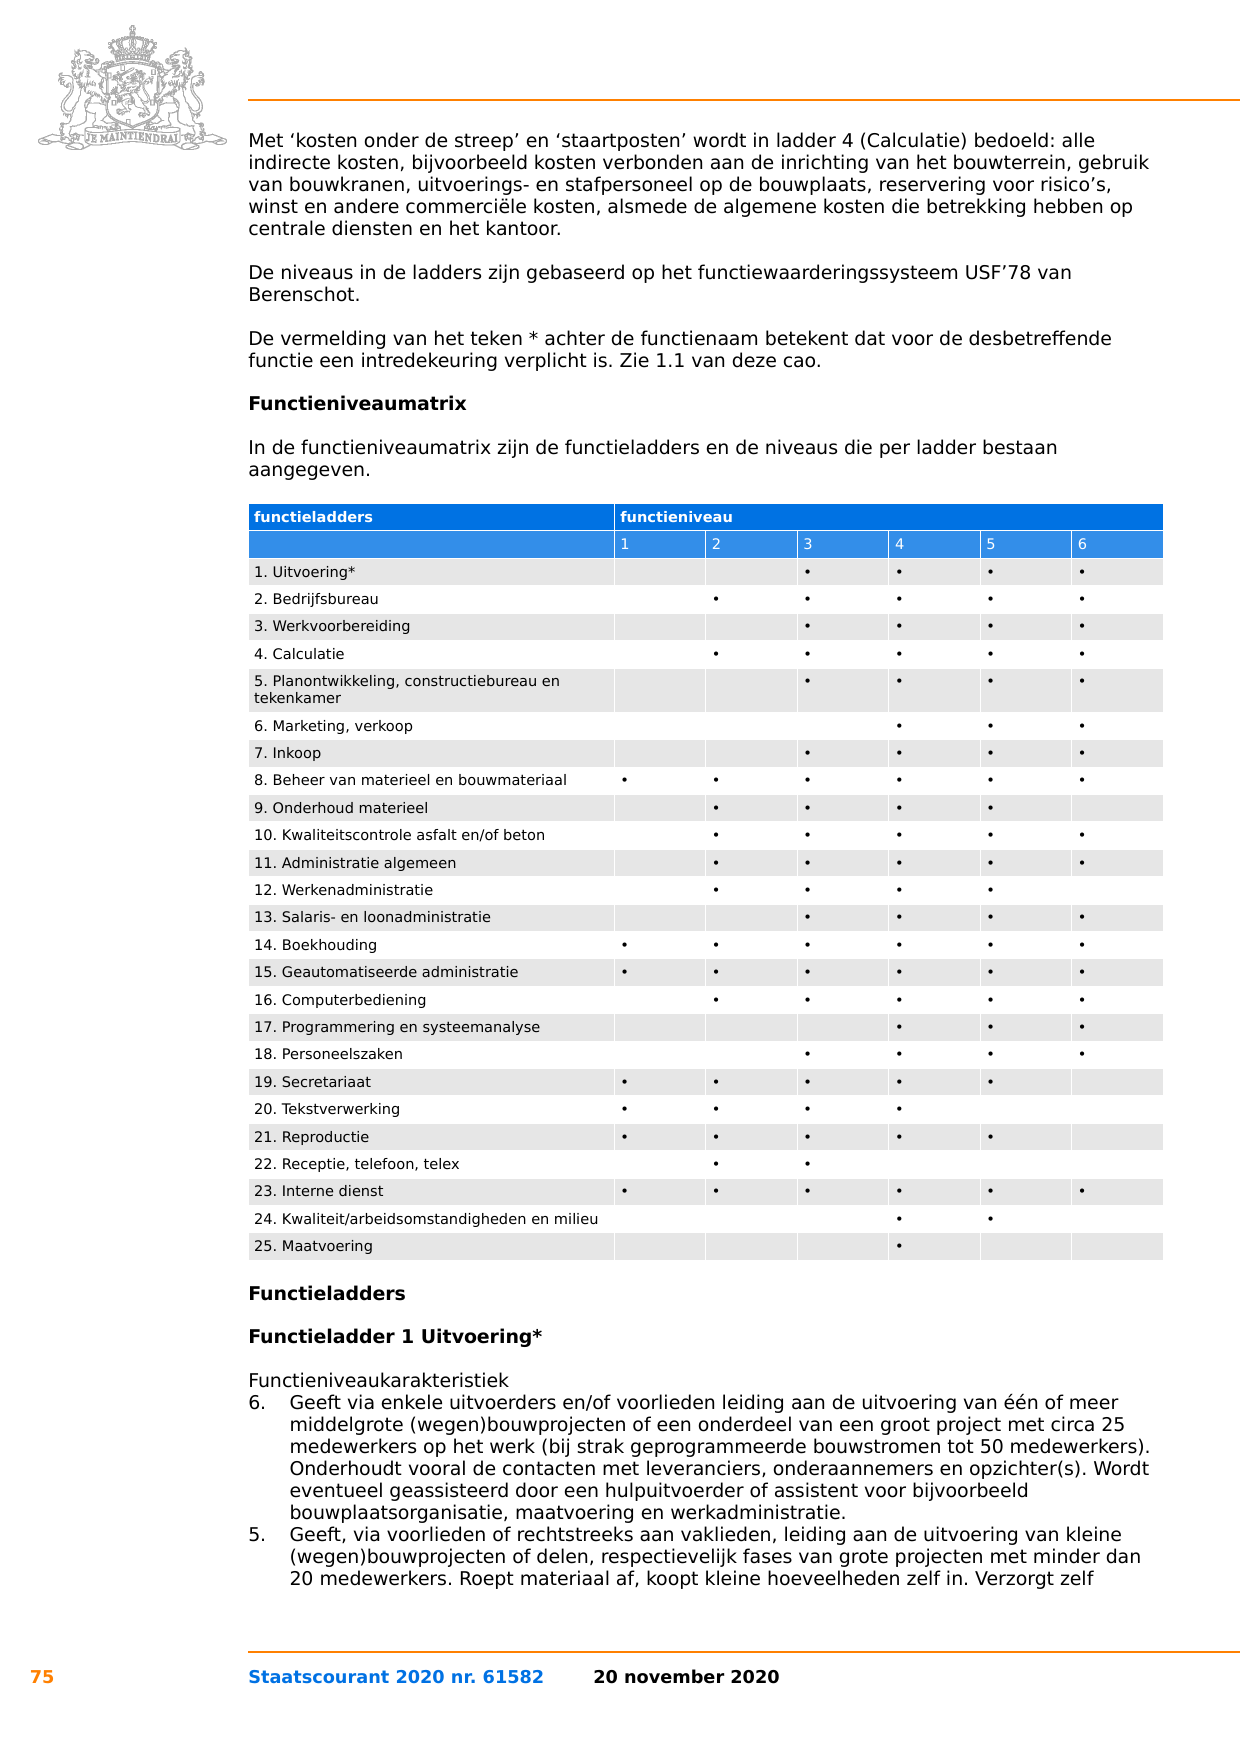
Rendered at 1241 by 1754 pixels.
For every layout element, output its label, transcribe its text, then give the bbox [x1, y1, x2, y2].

table_cell • [615, 1124, 705, 1150]
table_cell 15. Geautomatiseerde administratie [249, 959, 614, 986]
table_cell • [798, 877, 888, 903]
table_cell [706, 1233, 797, 1260]
table_cell 18. Personeelszaken [249, 1042, 614, 1068]
table_cell • [798, 740, 888, 767]
table_cell • [889, 740, 980, 767]
table_cell 12. Werkenadministratie [249, 877, 614, 903]
table_cell [706, 614, 797, 640]
table_cell • [889, 877, 980, 903]
text Met ‘kosten onder de streep’ en ‘staartposten’ wordt in ladder 4 (Calculatie) bedoeld: alle indirecte kosten, bijvoorbeeld kosten verbonden aan de inrichting van het bouwterrein, gebruik van bouwkranen, uitvoerings- en stafpersoneel op de bouwplaats, reservering voor risico’s, winst en andere commerciële kosten, alsmede de algemene kosten die betrekking hebben op centrale diensten en het kantoor. [248, 130, 1163, 240]
table_cell 5. Planontwikkeling, constructiebureau en tekenkamer [249, 669, 614, 712]
table_cell 16. Computerbediening [249, 987, 614, 1013]
table_cell • [706, 586, 797, 613]
table_cell [981, 1233, 1071, 1260]
table_cell [1072, 877, 1163, 903]
table_cell • [889, 932, 980, 958]
table_cell 4 [889, 531, 980, 558]
table_cell [1072, 1233, 1163, 1260]
table_cell • [798, 1042, 888, 1068]
table_cell • [1072, 1042, 1163, 1068]
table_cell • [1072, 959, 1163, 986]
table_cell 1. Uitvoering* [249, 559, 614, 585]
table_cell • [1072, 768, 1163, 794]
table_cell [798, 1233, 888, 1260]
text In de functieniveaumatrix zijn de functieladders en de niveaus die per ladder bestaan aangegeven. [248, 437, 1163, 481]
table_cell • [798, 1151, 888, 1177]
table_cell 19. Secretariaat [249, 1069, 614, 1095]
table_cell • [981, 850, 1071, 876]
table_cell • [889, 559, 980, 585]
table_cell • [889, 1233, 980, 1260]
table_cell • [889, 1096, 980, 1123]
table_cell [1072, 1069, 1163, 1095]
table_cell 20. Tekstverwerking [249, 1096, 614, 1123]
table_cell [706, 905, 797, 931]
table_cell [615, 1206, 705, 1232]
table_cell • [889, 823, 980, 849]
table_cell • [1072, 614, 1163, 640]
table_cell • [1072, 905, 1163, 931]
table_cell • [889, 1206, 980, 1232]
table_cell • [706, 1179, 797, 1205]
table_cell • [889, 586, 980, 613]
table_cell • [798, 641, 888, 667]
table_cell 17. Programmering en systeemanalyse [249, 1014, 614, 1041]
table_cell [615, 987, 705, 1013]
table_cell • [889, 795, 980, 821]
table_cell 13. Salaris- en loonadministratie [249, 905, 614, 931]
table_cell • [615, 768, 705, 794]
table_cell • [798, 1179, 888, 1205]
table_cell [615, 669, 705, 712]
table_cell [981, 1151, 1071, 1177]
table_cell [615, 850, 705, 876]
table_cell • [889, 669, 980, 712]
table_cell • [706, 1096, 797, 1123]
table_cell • [615, 932, 705, 958]
table_cell • [889, 713, 980, 739]
text De vermelding van het teken * achter de functienaam betekent dat voor de desbetreffende functie een intredekeuring verplicht is. Zie 1.1 van deze cao. [248, 327, 1163, 371]
table_cell 21. Reproductie [249, 1124, 614, 1150]
table_cell • [889, 1014, 980, 1041]
table_cell • [981, 959, 1071, 986]
table_cell 25. Maatvoering [249, 1233, 614, 1260]
table_cell [706, 713, 797, 739]
table_cell [615, 641, 705, 667]
table_cell [798, 1206, 888, 1232]
table_cell • [981, 823, 1071, 849]
table_cell • [798, 932, 888, 958]
table_cell • [706, 768, 797, 794]
table_cell • [615, 1179, 705, 1205]
text Functieladders [248, 1283, 1163, 1304]
table_cell • [798, 669, 888, 712]
table_cell 4. Calculatie [249, 641, 614, 667]
table_cell [706, 669, 797, 712]
table_cell [889, 1151, 980, 1177]
table_cell • [798, 959, 888, 986]
table_cell [615, 905, 705, 931]
table_cell • [981, 669, 1071, 712]
table_header functieladders [249, 504, 614, 530]
table_cell • [706, 795, 797, 821]
table_cell • [798, 1096, 888, 1123]
table_cell • [706, 1124, 797, 1150]
table_cell • [981, 641, 1071, 667]
table_cell [615, 1233, 705, 1260]
table_cell • [1072, 987, 1163, 1013]
table_cell [706, 1206, 797, 1232]
text 6. Geeft via enkele uitvoerders en/of voorlieden leiding aan de uitvoering van één of meer middelgrote (wegen)bouwprojecten of een onderdeel van een groot project met circa 25 medewerkers op het werk (bij strak geprogrammeerde bouwstromen tot 50 medewerkers). Onderhoudt vooral de contacten met leveranciers, onderaannemers en opzichter(s). Wordt eventueel geassisteerd door een hulpuitvoerder of assistent voor bijvoorbeeld bouwplaatsorganisatie, maatvoering en werkadministratie. [248, 1392, 1163, 1524]
table_cell • [798, 614, 888, 640]
text Functieniveaukarakteristiek [248, 1370, 1163, 1392]
table_cell [615, 823, 705, 849]
text Functieladder 1 Uitvoering* [248, 1326, 1163, 1348]
table_cell • [1072, 823, 1163, 849]
table_cell [615, 877, 705, 903]
table_cell • [981, 987, 1071, 1013]
table_cell • [615, 959, 705, 986]
table_cell • [706, 823, 797, 849]
table_cell • [981, 877, 1071, 903]
table_cell • [706, 987, 797, 1013]
table_cell • [798, 850, 888, 876]
table_cell 7. Inkoop [249, 740, 614, 767]
table_cell [1072, 1096, 1163, 1123]
table_cell • [706, 641, 797, 667]
table_cell • [889, 987, 980, 1013]
table_cell • [1072, 559, 1163, 585]
table_cell 5 [981, 531, 1071, 558]
table_cell • [1072, 740, 1163, 767]
table_cell • [1072, 641, 1163, 667]
table_cell [706, 1014, 797, 1041]
table_cell • [981, 768, 1071, 794]
table_cell • [889, 959, 980, 986]
table_cell • [981, 1206, 1071, 1232]
table_cell [615, 614, 705, 640]
table_cell • [1072, 932, 1163, 958]
table_cell • [706, 877, 797, 903]
table_cell 3. Werkvoorbereiding [249, 614, 614, 640]
table_cell • [889, 641, 980, 667]
table_cell 8. Beheer van materieel en bouwmateriaal [249, 768, 614, 794]
table_cell • [889, 768, 980, 794]
table_cell 10. Kwaliteitscontrole asfalt en/of beton [249, 823, 614, 849]
table_cell • [706, 932, 797, 958]
table_cell • [889, 1179, 980, 1205]
table_cell • [981, 932, 1071, 958]
table_cell 22. Receptie, telefoon, telex [249, 1151, 614, 1177]
table_cell [615, 559, 705, 585]
table_cell [1072, 795, 1163, 821]
table_cell • [981, 740, 1071, 767]
table_cell [249, 531, 614, 558]
table_cell • [1072, 850, 1163, 876]
table_cell • [1072, 713, 1163, 739]
table_cell • [706, 959, 797, 986]
table_cell • [981, 1014, 1071, 1041]
table_cell [615, 1151, 705, 1177]
table_cell • [981, 586, 1071, 613]
table_cell • [798, 768, 888, 794]
table_cell • [798, 795, 888, 821]
table_cell [1072, 1124, 1163, 1150]
table_cell • [889, 850, 980, 876]
table_cell [615, 1014, 705, 1041]
table_cell • [889, 614, 980, 640]
table_cell [615, 740, 705, 767]
table_cell [615, 795, 705, 821]
table_cell [1072, 1206, 1163, 1232]
table_cell • [798, 905, 888, 931]
table_cell 2. Bedrijfsbureau [249, 586, 614, 613]
table_cell [706, 740, 797, 767]
table_cell • [981, 1179, 1071, 1205]
table_cell 6 [1072, 531, 1163, 558]
table_cell • [706, 850, 797, 876]
table_cell • [981, 713, 1071, 739]
table_cell 24. Kwaliteit/arbeidsomstandigheden en milieu [249, 1206, 614, 1232]
table_cell [798, 1014, 888, 1041]
picture [38, 25, 227, 150]
table_cell 9. Onderhoud materieel [249, 795, 614, 821]
table_cell • [615, 1096, 705, 1123]
table_cell • [889, 1069, 980, 1095]
table_cell 2 [706, 531, 797, 558]
table_header functieniveau [615, 504, 1163, 530]
table_cell [706, 1042, 797, 1068]
table_cell • [1072, 1179, 1163, 1205]
table_cell 11. Administratie algemeen [249, 850, 614, 876]
table_cell 1 [615, 531, 705, 558]
table_cell [615, 586, 705, 613]
table_cell • [981, 905, 1071, 931]
table_cell • [889, 1124, 980, 1150]
table_cell 14. Boekhouding [249, 932, 614, 958]
table_cell • [981, 1069, 1071, 1095]
table_cell • [889, 905, 980, 931]
table_cell [615, 713, 705, 739]
table_cell 3 [798, 531, 888, 558]
table_cell [981, 1096, 1071, 1123]
table_cell • [798, 559, 888, 585]
table_cell • [981, 559, 1071, 585]
table_cell • [798, 1069, 888, 1095]
table_cell [798, 713, 888, 739]
text Functieniveaumatrix [248, 393, 1163, 415]
text 5. Geeft, via voorlieden of rechtstreeks aan vaklieden, leiding aan de uitvoering van kleine (wegen)bouwprojecten of delen, respectievelijk fases van grote projecten met minder dan 20 medewerkers. Roept materiaal af, koopt kleine hoeveelheden zelf in. Verzorgt zelf [248, 1524, 1163, 1590]
table_cell 23. Interne dienst [249, 1179, 614, 1205]
table_cell • [615, 1069, 705, 1095]
table_cell • [981, 614, 1071, 640]
table_cell • [798, 586, 888, 613]
table_cell 6. Marketing, verkoop [249, 713, 614, 739]
table_cell • [1072, 586, 1163, 613]
table_cell • [981, 1124, 1071, 1150]
table_cell • [1072, 1014, 1163, 1041]
table_cell • [798, 987, 888, 1013]
table_cell [615, 1042, 705, 1068]
text De niveaus in de ladders zijn gebaseerd op het functiewaarderingssysteem USF’78 van Berenschot. [248, 262, 1163, 306]
table_cell • [981, 1042, 1071, 1068]
table_cell [706, 559, 797, 585]
table_cell • [798, 823, 888, 849]
table_cell • [981, 795, 1071, 821]
table_cell • [1072, 669, 1163, 712]
table_cell • [706, 1151, 797, 1177]
table_cell • [798, 1124, 888, 1150]
table_cell • [889, 1042, 980, 1068]
table_cell [1072, 1151, 1163, 1177]
table_cell • [706, 1069, 797, 1095]
